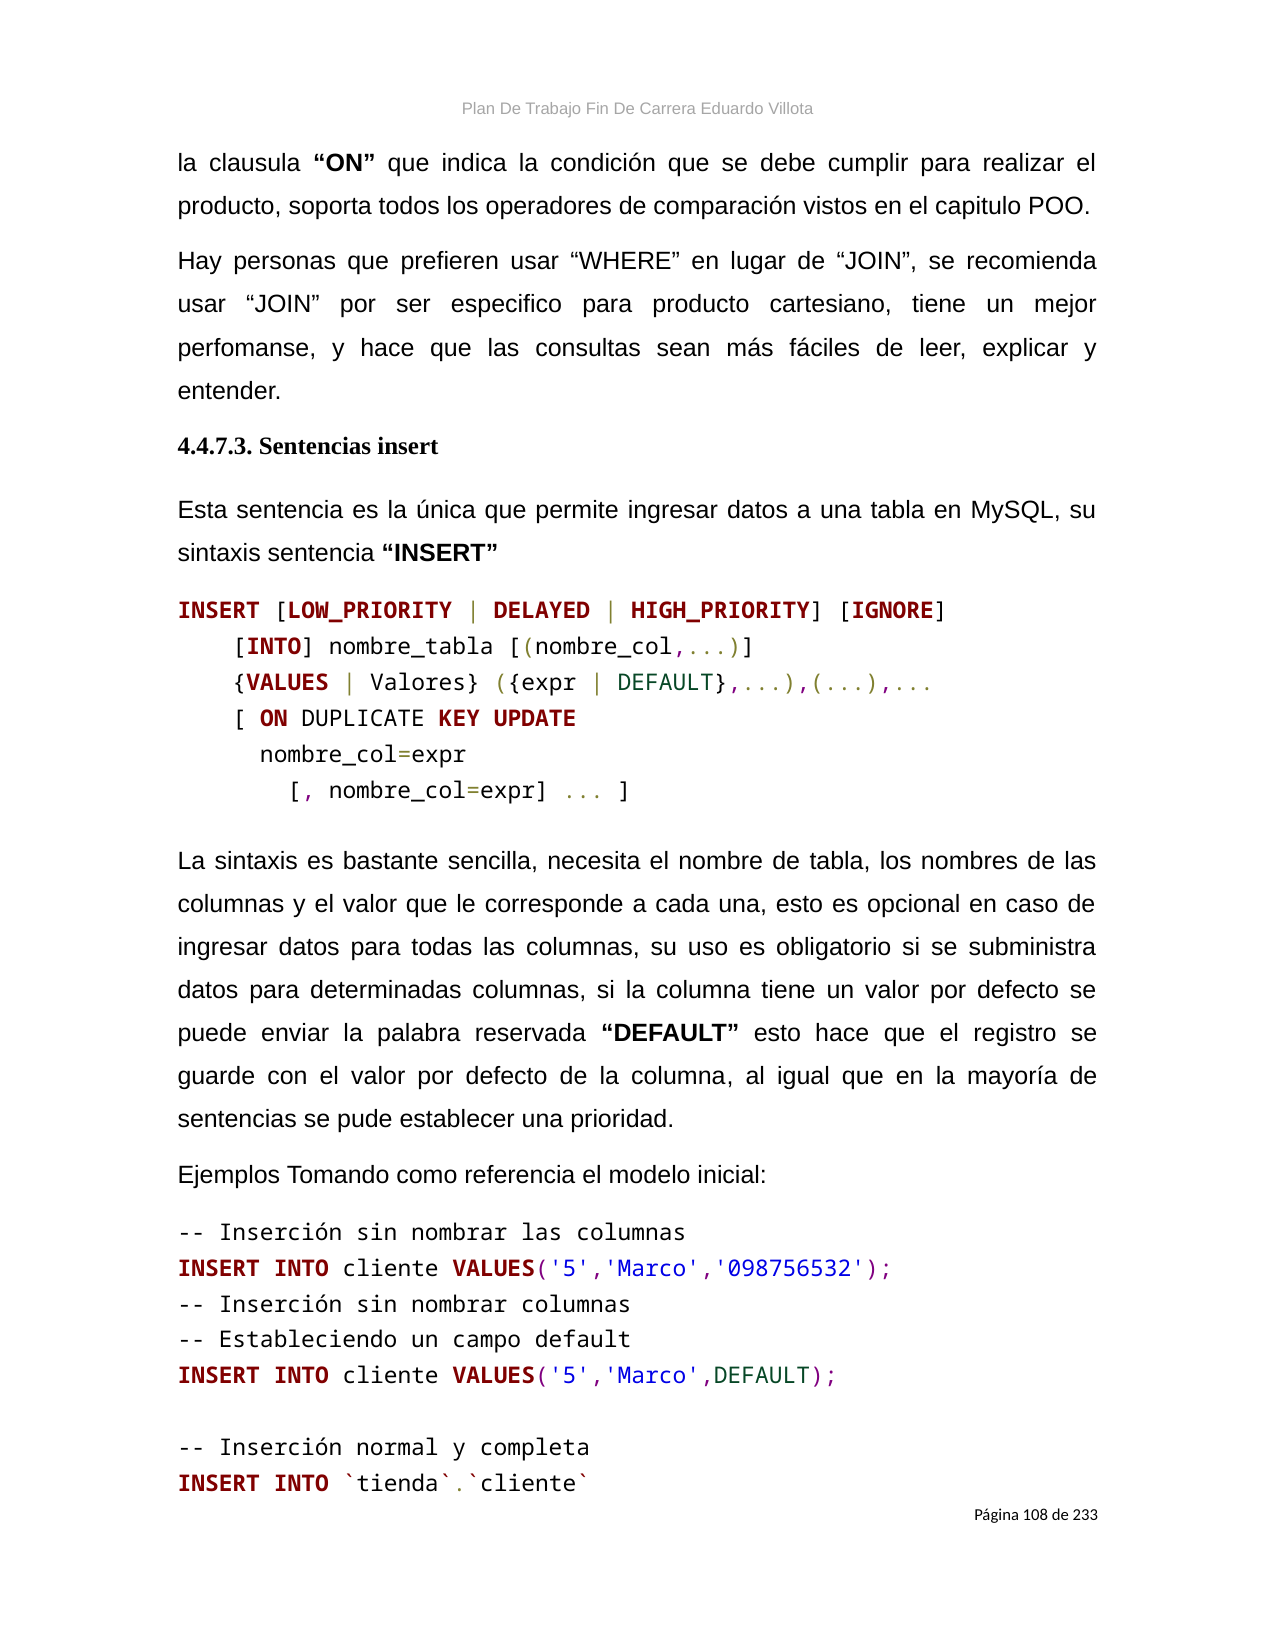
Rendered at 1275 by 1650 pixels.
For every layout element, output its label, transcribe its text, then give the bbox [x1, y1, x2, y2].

text nombre_col=expr [177, 738, 1098, 769]
text -- Inserción sin nombrar columnas [177, 1287, 1098, 1319]
text Ejemplos Tomando como referencia el modelo inicial: [177, 1160, 1098, 1189]
text INSERT INTO cliente VALUES('5','Marco','098756532'); [177, 1252, 1098, 1283]
text -- Inserción sin nombrar las columnas [177, 1216, 1098, 1247]
text {VALUES | Valores} ({expr | DEFAULT},...),(...),... [177, 666, 1098, 697]
text INSERT INTO cliente VALUES('5','Marco',DEFAULT); [177, 1359, 1098, 1391]
text Esta sentencia es la única que permite ingresar datos a una tabla en MySQL, su sintaxis sentencia “INSERT” [177, 495, 1098, 567]
text Hay personas que prefieren usar “WHERE” en lugar de “JOIN”, se recomienda usar “JOIN” por ser especifico para producto cartesiano, tiene un mejor perfomanse, y hace que las consultas sean más fáciles de leer, explicar y entender. [177, 246, 1098, 404]
text 4.4.7.3. Sentencias insert [177, 431, 1098, 460]
text INSERT INTO `tienda`.`cliente` [177, 1467, 1098, 1498]
text [, nombre_col=expr] ... ] [177, 774, 1098, 805]
text [INTO] nombre_tabla [(nombre_col,...)] [177, 630, 1098, 661]
text la clausula “ON” que indica la condición que se debe cumplir para realizar el producto, soporta todos los operadores de comparación vistos en el capitulo POO. [177, 148, 1098, 219]
text -- Estableciendo un campo default [177, 1323, 1098, 1355]
text La sintaxis es bastante sencilla, necesita el nombre de tabla, los nombres de las columnas y el valor que le corresponde a cada una, esto es opcional en caso de ingresar datos para todas las columnas, su uso es obligatorio si se subministra datos para determinadas columnas, si la columna tiene un valor por defecto se puede enviar la palabra reservada “DEFAULT” esto hace que el registro se guarde con el valor por defecto de la columna, al igual que en la mayoría de sentencias se pude establecer una prioridad. [177, 846, 1098, 1133]
text -- Inserción normal y completa [177, 1431, 1098, 1462]
text [ ON DUPLICATE KEY UPDATE [177, 702, 1098, 733]
text INSERT [LOW_PRIORITY | DELAYED | HIGH_PRIORITY] [IGNORE] [177, 594, 1098, 625]
